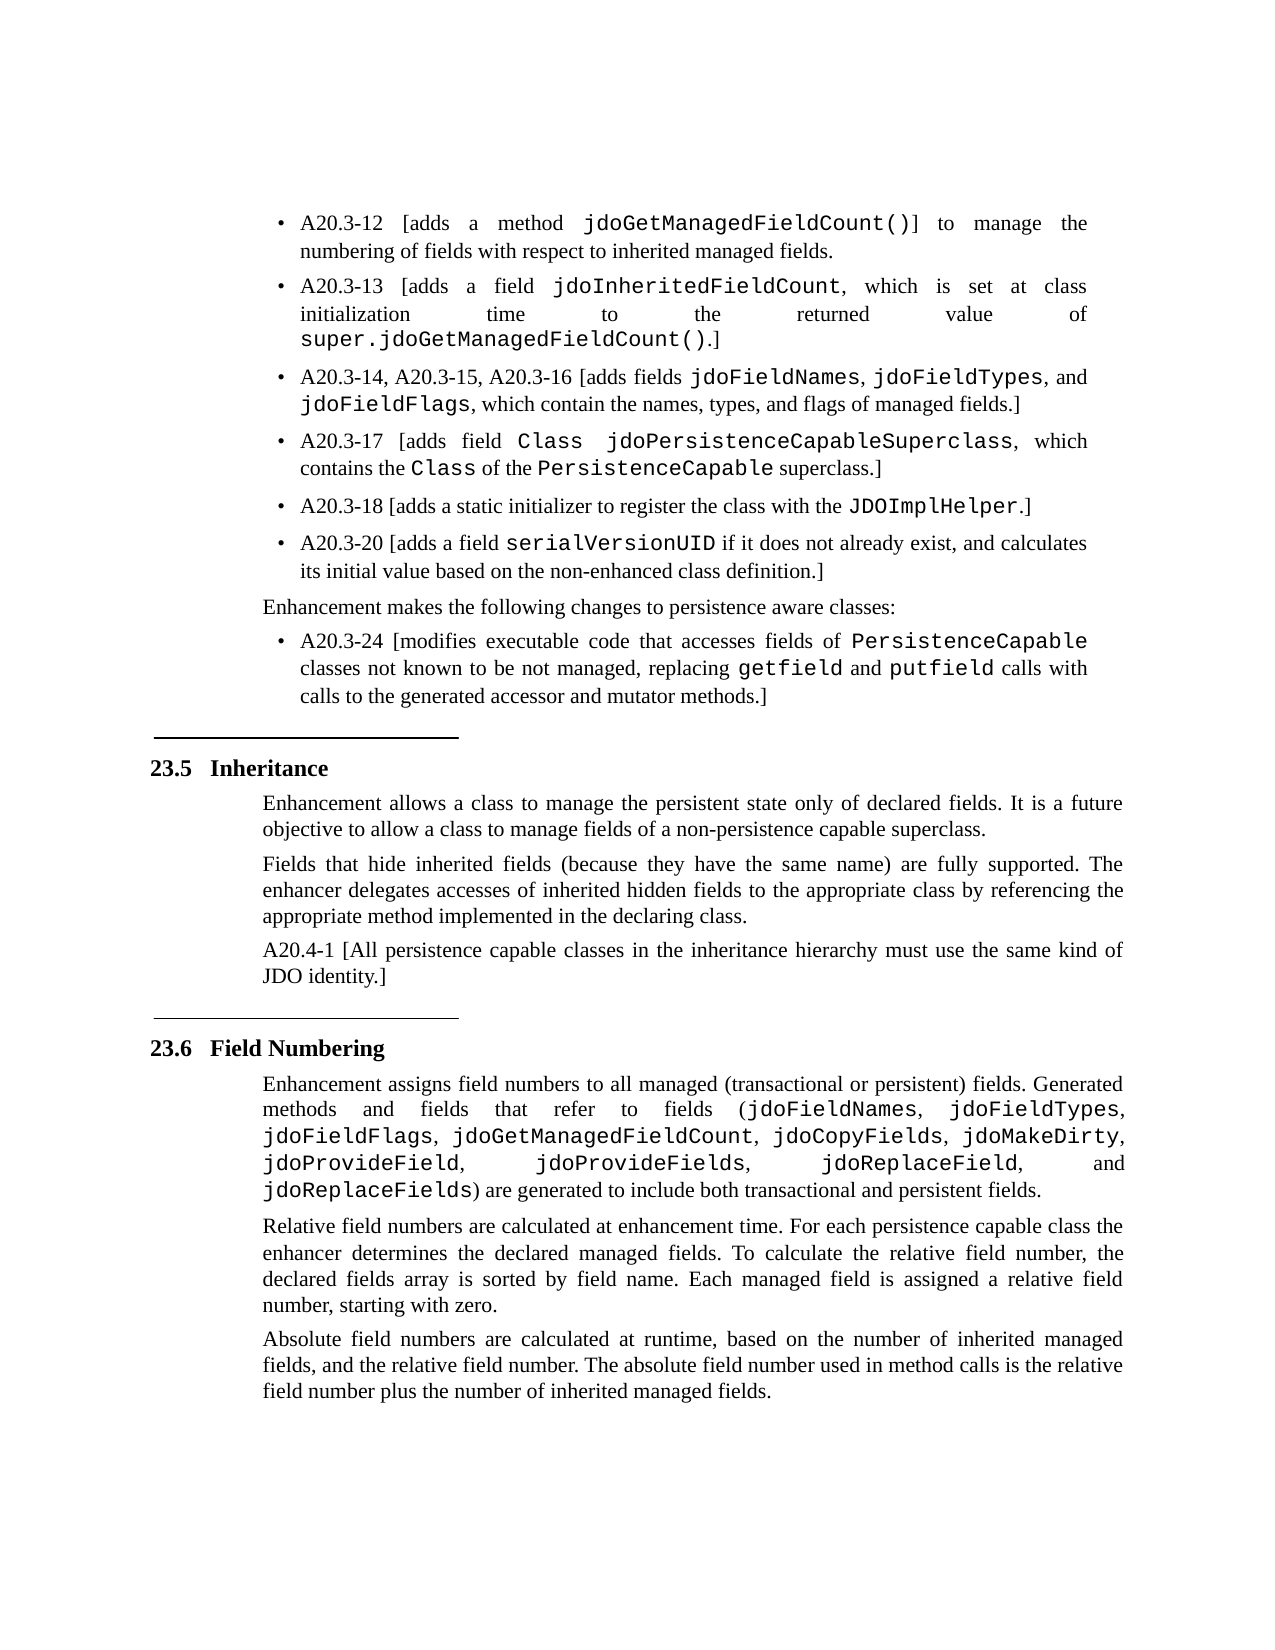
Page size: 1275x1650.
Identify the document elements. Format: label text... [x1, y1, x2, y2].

text • A20.3-13 [adds a field jdoInheritedFieldCount, which is set at class initialization time to the returned value of super.jdoGetManagedFieldCount().] [277, 273, 1087, 353]
text Enhancement allows a class to manage the persistent state only of declared fields. It is a future objective to allow a class to manage fields of a non-persistence capable superclass. [262, 789, 1125, 842]
subtitle Inheritance [150, 754, 1125, 781]
text • A20.3-18 [adds a static initializer to register the class with the JDOImplHelper.] [277, 493, 1087, 519]
text Enhancement assigns field numbers to all managed (transactional or persistent) fields. Generated methods and fields that refer to fields (jdoFieldNames, jdoFieldTypes, jdoFieldFlags, jdoGetManagedFieldCount, jdoCopyFields, jdoMakeDirty, jdoProvideField, jdoProvideFields, jdoReplaceField, and jdoReplaceFields) are generated to include both transactional and persistent fields. [262, 1070, 1125, 1204]
text Enhancement makes the following changes to persistence aware classes: [262, 593, 1125, 619]
text Fields that hide inherited fields (because they have the same name) are fully supported. The enhancer delegates accesses of inherited hidden fields to the appropriate class by referencing the appropriate method implemented in the declaring class. [262, 850, 1125, 928]
subtitle Field Numbering [150, 1034, 1125, 1062]
text Absolute field numbers are calculated at runtime, based on the number of inherited managed fields, and the relative field number. The absolute field number used in method calls is the relative field number plus the number of inherited managed fields. [262, 1325, 1125, 1403]
text Relative field numbers are calculated at enhancement time. For each persistence capable class the enhancer determines the declared managed fields. To calculate the relative field number, the declared fields array is sorted by field name. Each managed field is assigned a relative field number, starting with zero. [262, 1213, 1125, 1317]
text • A20.3-24 [modifies executable code that accesses fields of PersistenceCapable classes not known to be not managed, replacing getfield and putfield calls with calls to the generated accessor and mutator methods.] [277, 628, 1087, 708]
text • A20.3-20 [adds a field serialVersionUID if it does not already exist, and calculates its initial value based on the non-enhanced class definition.] [277, 530, 1087, 583]
text A20.4-1 [All persistence capable classes in the inheritance hierarchy must use the same kind of JDO identity.] [262, 936, 1125, 988]
text • A20.3-17 [adds field Class jdoPersistenceCapableSuperclass, which contains the Class of the PersistenceCapable superclass.] [277, 428, 1087, 482]
text • A20.3-14, A20.3-15, A20.3-16 [adds fields jdoFieldNames, jdoFieldTypes, and jdoFieldFlags, which contain the names, types, and flags of managed fields.] [277, 364, 1087, 418]
text • A20.3-12 [adds a method jdoGetManagedFieldCount()] to manage the numbering of fields with respect to inherited managed fields. [277, 210, 1087, 263]
